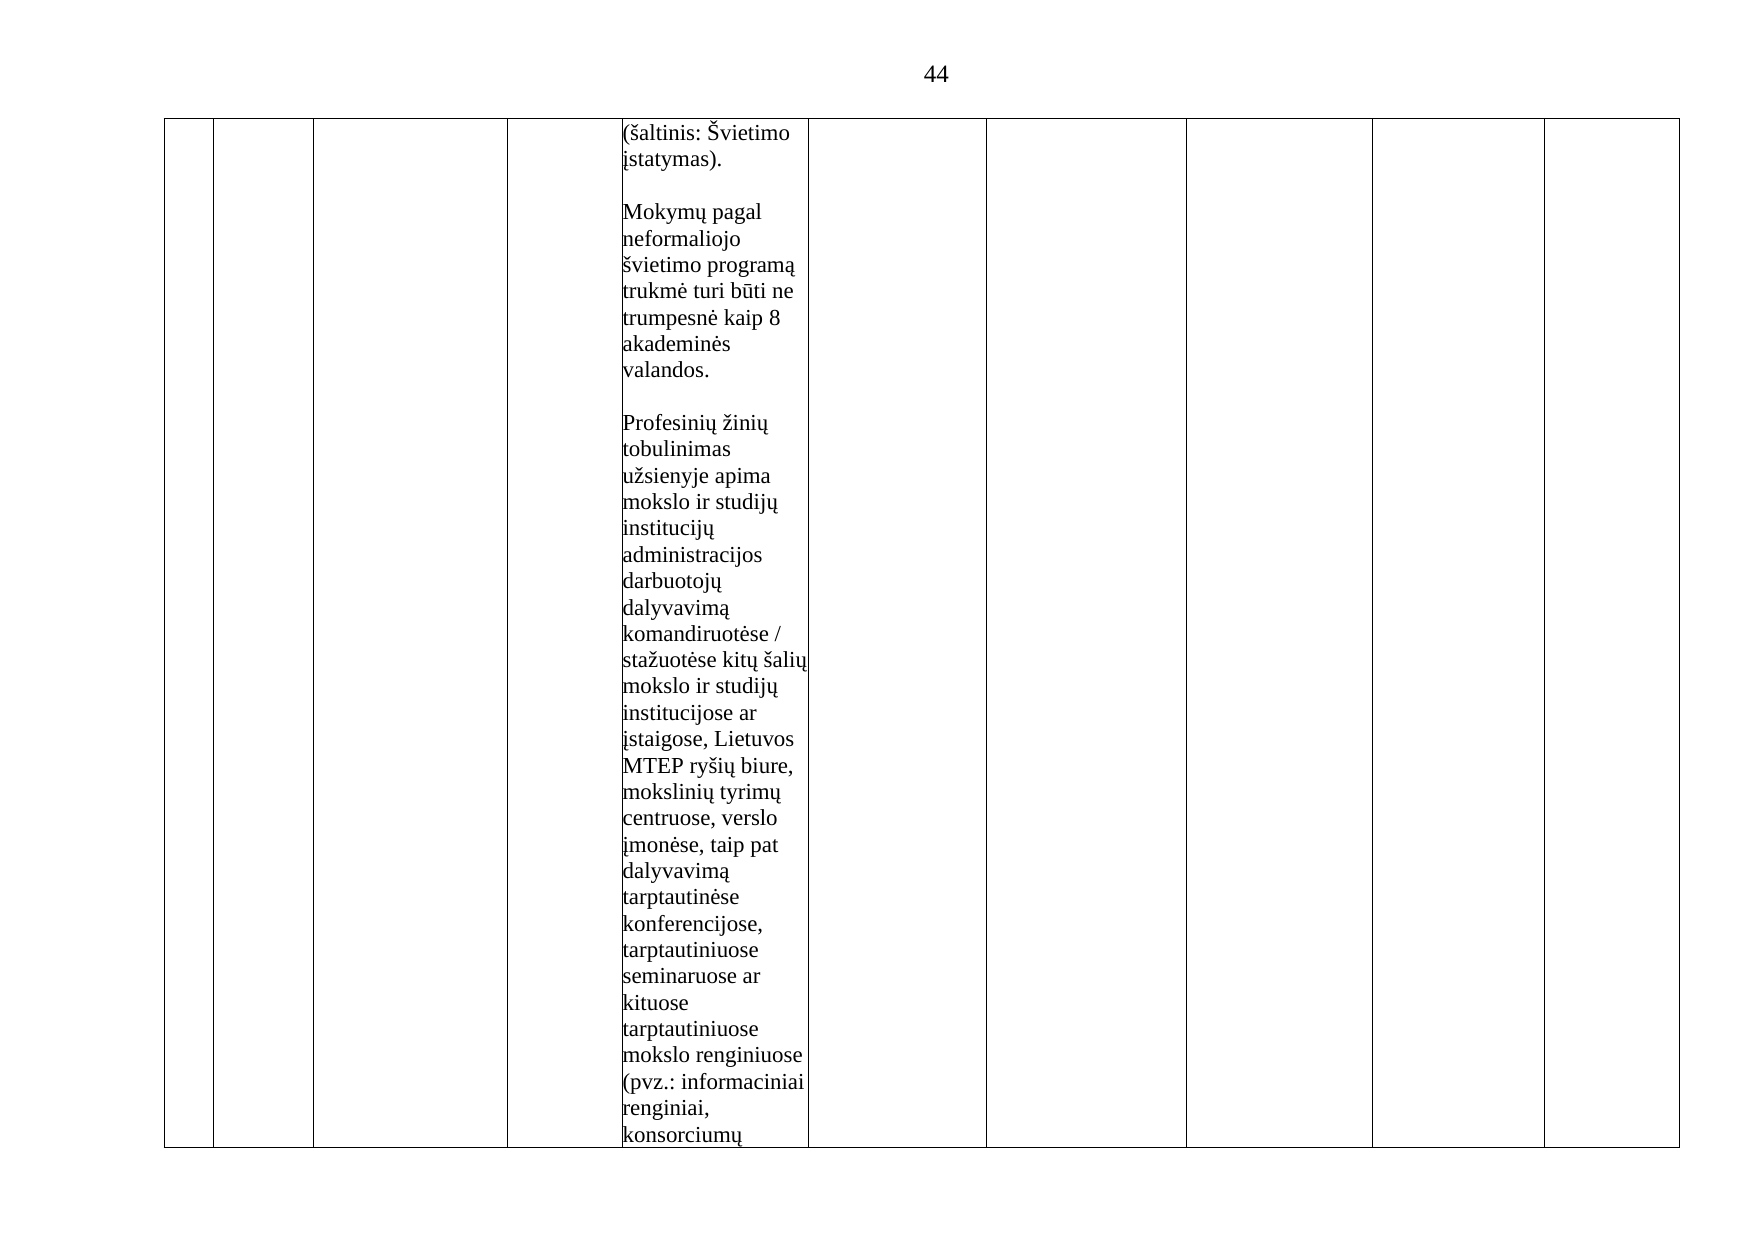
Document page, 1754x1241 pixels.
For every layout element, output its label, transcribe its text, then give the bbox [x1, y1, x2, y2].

table_cell [508, 119, 622, 1147]
table_cell [809, 119, 986, 1147]
table_cell [214, 119, 313, 1147]
table_cell [1187, 119, 1372, 1147]
table_cell [987, 119, 1186, 1147]
table_cell [165, 119, 213, 1147]
table_cell [1373, 119, 1544, 1147]
table_cell [314, 119, 507, 1147]
table_cell [1545, 119, 1679, 1147]
table_cell (šaltinis: Švietimo įstatymas). Mokymų pagal neformaliojo švietimo programą trukmė turi būti ne trumpesnė kaip 8 akademinės valandos. Profesinių žinių tobulinimas užsienyje apima mokslo ir studijų institucijų administracijos darbuotojų dalyvavimą komandiruotėse / stažuotėse kitų šalių mokslo ir studijų institucijose ar įstaigose, Lietuvos MTEP ryšių biure, mokslinių tyrimų centruose, verslo įmonėse, taip pat dalyvavimą tarptautinėse konferencijose, tarptautiniuose seminaruose ar kituose tarptautiniuose mokslo renginiuose (pvz.: informaciniai renginiai, konsorciumų [623, 119, 808, 1147]
